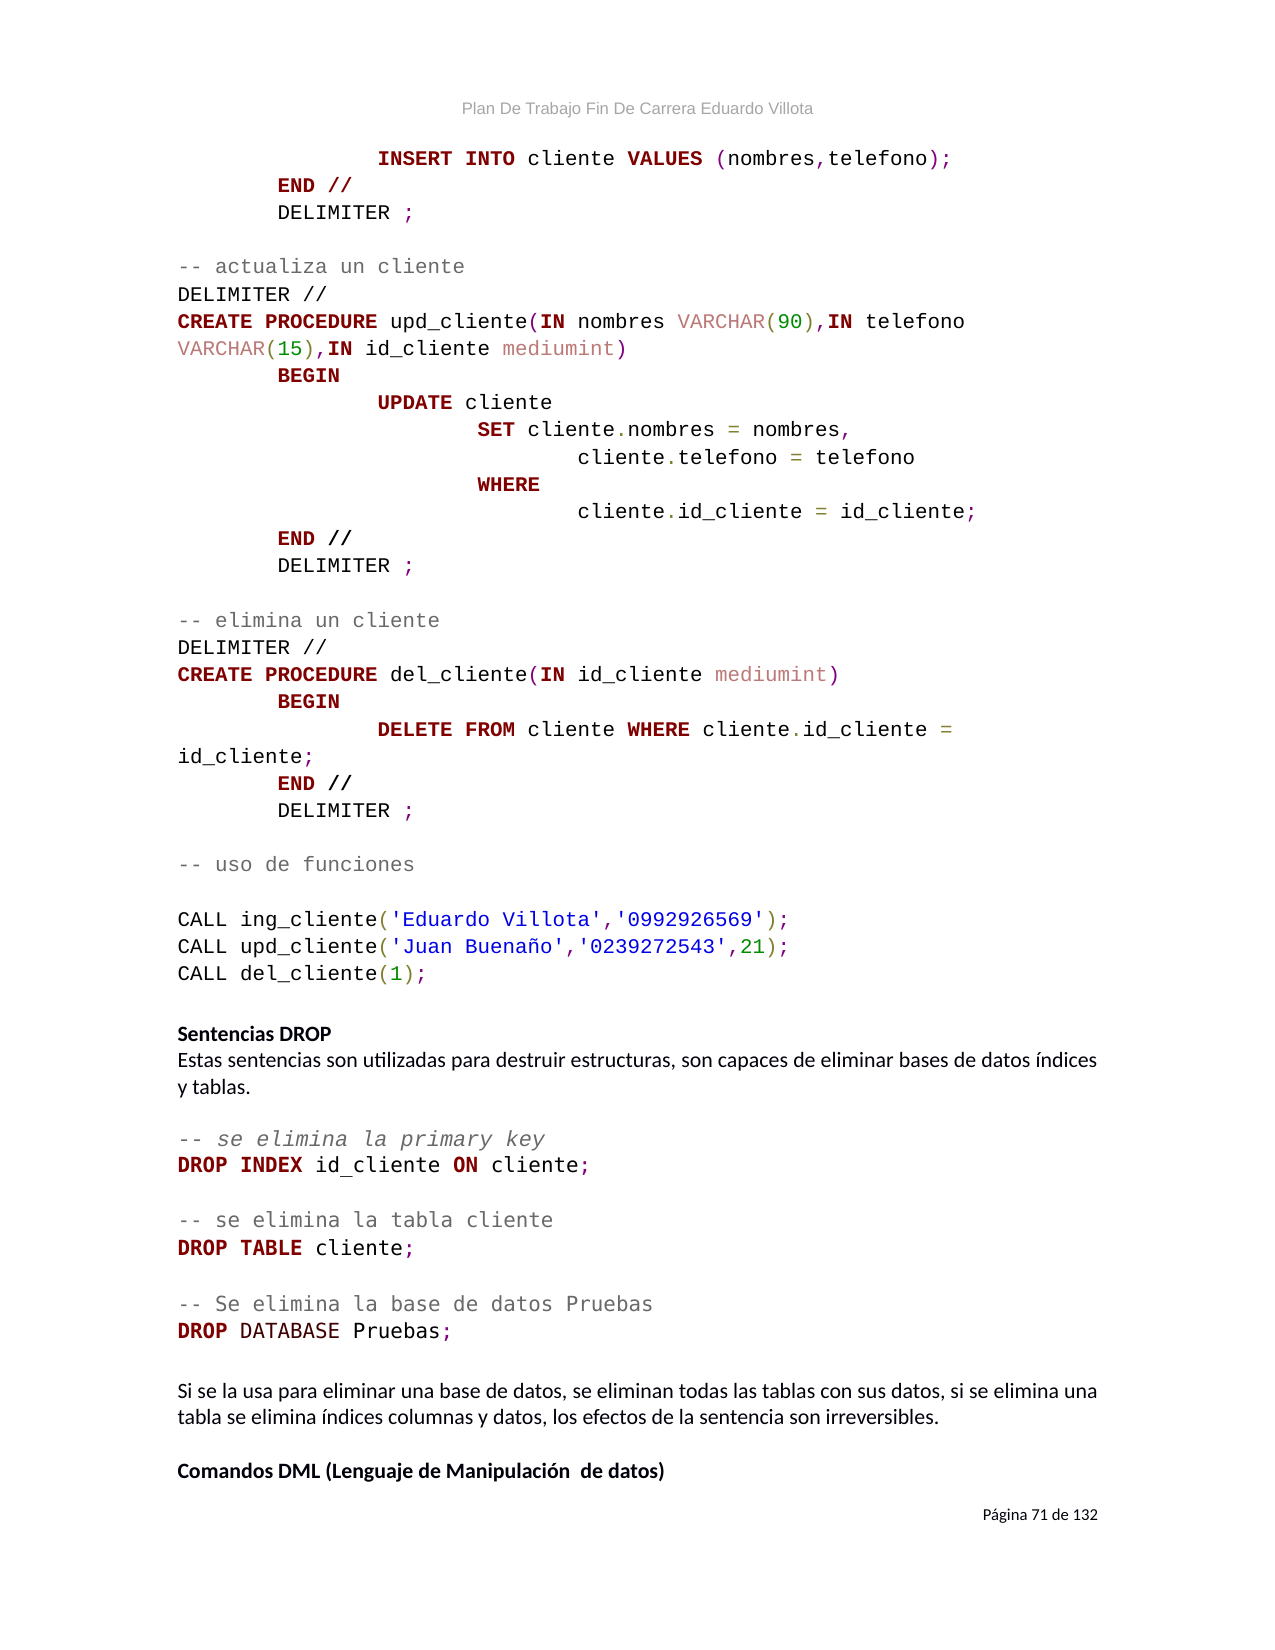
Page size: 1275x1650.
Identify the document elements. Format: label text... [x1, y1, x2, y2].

text DELIMITER ; [177, 202, 1098, 226]
text Comandos DML (Lenguaje de Manipulación de datos) [177, 1457, 1098, 1483]
text DROP INDEX id_cliente ON cliente; [177, 1153, 1098, 1177]
text -- elimina un cliente [177, 610, 1098, 633]
text cliente.id_cliente = id_cliente; [177, 501, 1098, 525]
text Sentencias DROP [177, 1020, 1098, 1047]
text DELIMITER // [177, 637, 1098, 661]
text CREATE PROCEDURE upd_cliente(IN nombres VARCHAR(90),IN telefono VARCHAR(15),IN id_cliente mediumint) [177, 311, 1098, 362]
text DROP TABLE cliente; [177, 1236, 1098, 1260]
text BEGIN [177, 365, 1098, 389]
text CALL del_cliente(1); [177, 963, 1098, 987]
text UPDATE cliente [177, 392, 1098, 416]
text Estas sentencias son utilizadas para destruir estructuras, son capaces de eliminar bases de datos índices y tablas. [177, 1047, 1098, 1100]
text -- uso de funciones [177, 854, 1098, 878]
text BEGIN [177, 691, 1098, 715]
text END // [177, 773, 1098, 797]
text DELIMITER // [177, 283, 1098, 307]
text DELIMITER ; [177, 555, 1098, 579]
text -- se elimina la primary key [177, 1128, 1098, 1153]
text CREATE PROCEDURE del_cliente(IN id_cliente mediumint) [177, 664, 1098, 688]
text SET cliente.nombres = nombres, [177, 419, 1098, 443]
text INSERT INTO cliente VALUES (nombres,telefono); [177, 148, 1098, 171]
text WHERE [177, 474, 1098, 497]
text cliente.telefono = telefono [177, 447, 1098, 470]
text -- actualiza un cliente [177, 256, 1098, 280]
text END // [177, 175, 1098, 198]
text -- se elimina la tabla cliente [177, 1208, 1098, 1233]
text DROP DATABASE Pruebas; [177, 1319, 1098, 1344]
text CALL upd_cliente('Juan Buenaño','0239272543',21); [177, 936, 1098, 960]
text -- Se elimina la base de datos Pruebas [177, 1292, 1098, 1316]
text END // [177, 528, 1098, 552]
text DELETE FROM cliente WHERE cliente.id_cliente = id_cliente; [177, 718, 1098, 769]
text DELIMITER ; [177, 800, 1098, 824]
text Si se la usa para eliminar una base de datos, se eliminan todas las tablas con sus datos, si se elimina una tabla se elimina índices columnas y datos, los efectos de la sentencia son irreversibles. [177, 1377, 1098, 1430]
text CALL ing_cliente('Eduardo Villota','0992926569'); [177, 909, 1098, 932]
